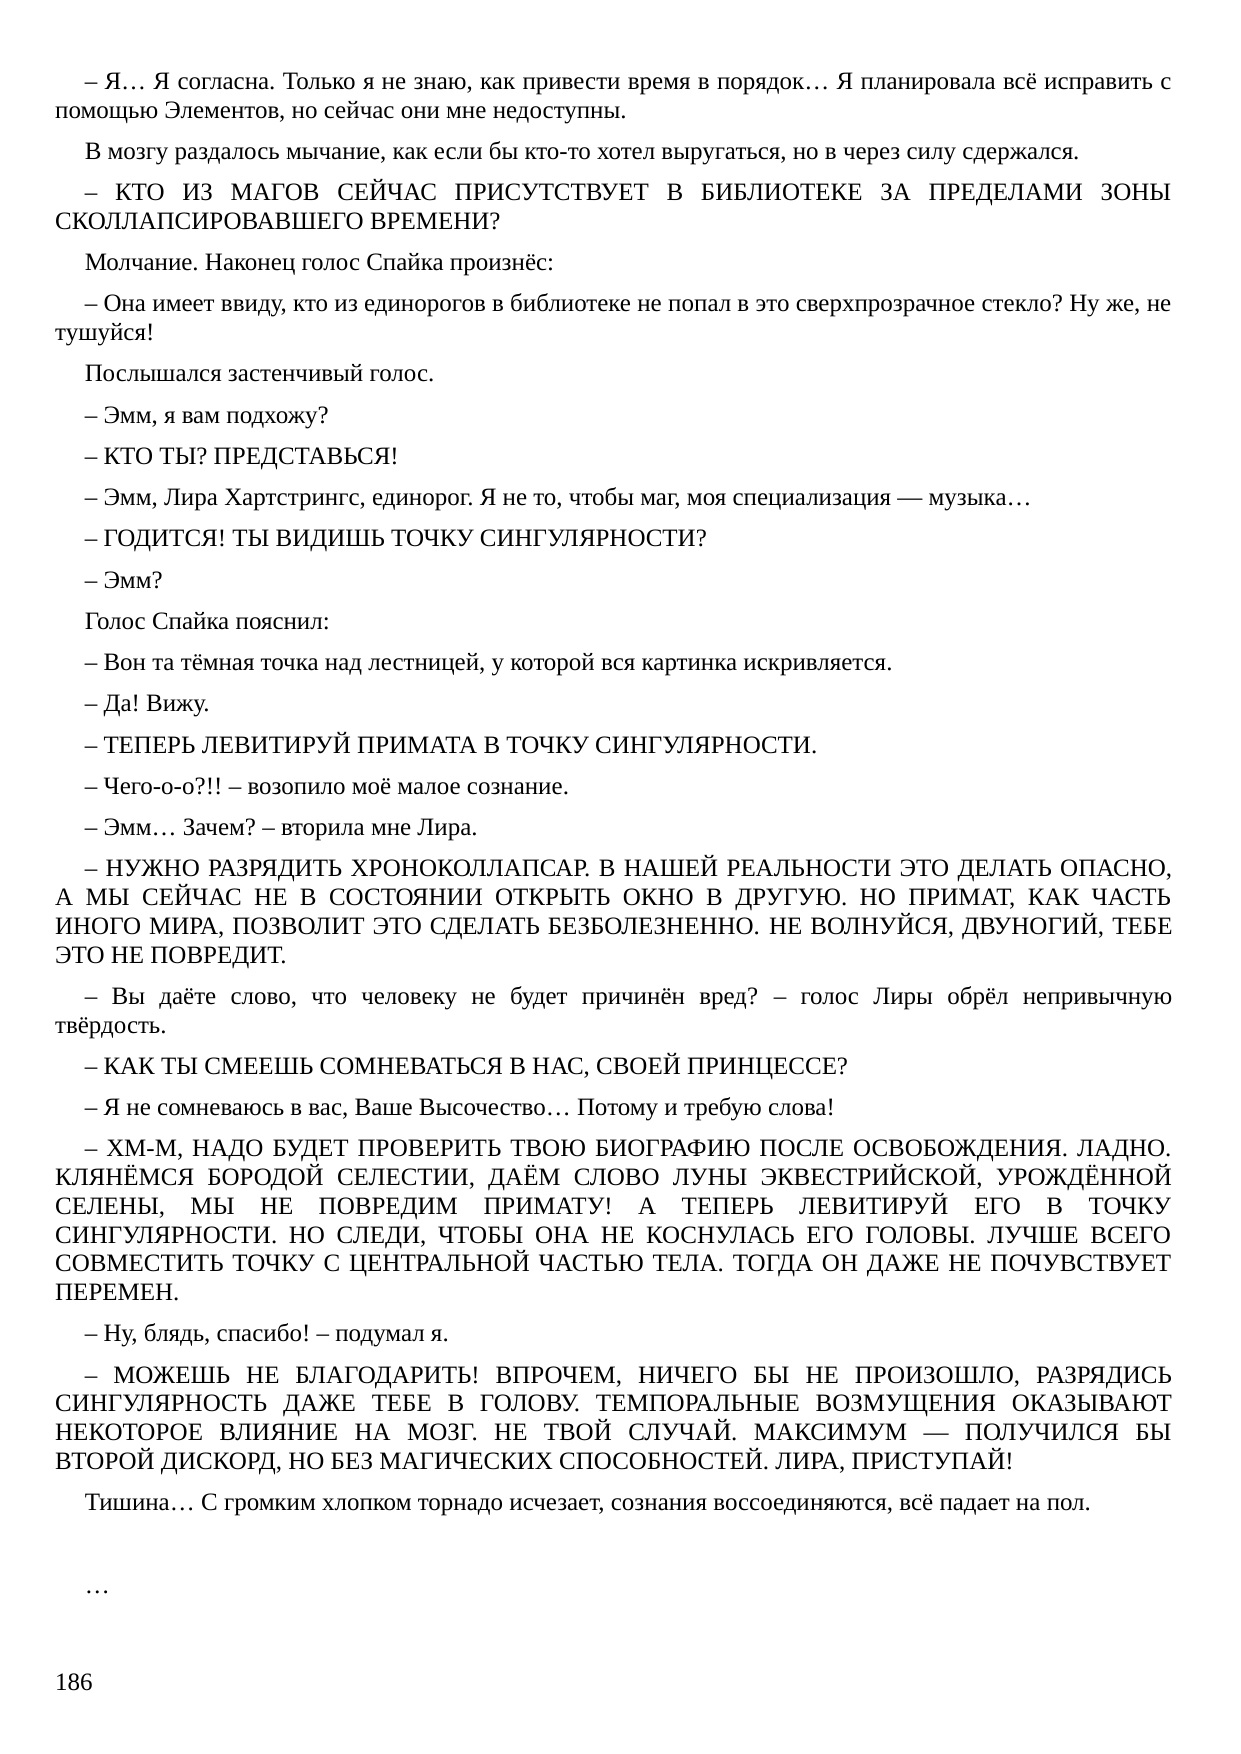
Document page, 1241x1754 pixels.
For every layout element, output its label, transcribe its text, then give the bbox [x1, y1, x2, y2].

text – МОЖЕШЬ НЕ БЛАГОДАРИТЬ! ВПРОЧЕМ, НИЧЕГО БЫ НЕ ПРОИЗОШЛО, РАЗРЯДИСЬ СИНГУЛЯРНОСТЬ ДАЖЕ ТЕБЕ В ГОЛОВУ. ТЕМПОРАЛЬНЫЕ ВОЗМУЩЕНИЯ ОКАЗЫВАЮТ НЕКОТОРОЕ ВЛИЯНИЕ НА МОЗГ. НЕ ТВОЙ СЛУЧАЙ. МАКСИМУМ — ПОЛУЧИЛСЯ БЫ ВТОРОЙ ДИСКОРД, НО БЕЗ МАГИЧЕСКИХ СПОСОБНОСТЕЙ. ЛИРА, ПРИСТУПАЙ! [55, 1360, 1173, 1475]
text Тишина… С громким хлопком торнадо исчезает, сознания воссоединяются, всё падает на пол. [55, 1487, 1173, 1516]
text – ТЕПЕРЬ ЛЕВИТИРУЙ ПРИМАТА В ТОЧКУ СИНГУЛЯРНОСТИ. [55, 730, 1173, 758]
text – Эмм… Зачем? – вторила мне Лира. [55, 812, 1173, 841]
text – Она имеет ввиду, кто из единорогов в библиотеке не попал в это сверхпрозрачное стекло? Ну же, не тушуйся! [55, 288, 1173, 346]
text – Чего-о-о?!! – возопило моё малое сознание. [55, 771, 1173, 800]
text … [55, 1570, 1173, 1598]
text – Эмм? [55, 565, 1173, 593]
text – НУЖНО РАЗРЯДИТЬ ХРОНОКОЛЛАПСАР. В НАШЕЙ РЕАЛЬНОСТИ ЭТО ДЕЛАТЬ ОПАСНО, А МЫ СЕЙЧАС НЕ В СОСТОЯНИИ ОТКРЫТЬ ОКНО В ДРУГУЮ. НО ПРИМАТ, КАК ЧАСТЬ ИНОГО МИРА, ПОЗВОЛИТ ЭТО СДЕЛАТЬ БЕЗБОЛЕЗНЕННО. НЕ ВОЛНУЙСЯ, ДВУНОГИЙ, ТЕБЕ ЭТО НЕ ПОВРЕДИТ. [55, 853, 1173, 968]
text – Вы даёте слово, что человеку не будет причинён вред? – голос Лиры обрёл непривычную твёрдость. [55, 981, 1173, 1038]
text – КТО ИЗ МАГОВ СЕЙЧАС ПРИСУТСТВУЕТ В БИБЛИОТЕКЕ ЗА ПРЕДЕЛАМИ ЗОНЫ СКОЛЛАПСИРОВАВШЕГО ВРЕМЕНИ? [55, 177, 1173, 235]
text – ХМ-М, НАДО БУДЕТ ПРОВЕРИТЬ ТВОЮ БИОГРАФИЮ ПОСЛЕ ОСВОБОЖДЕНИЯ. ЛАДНО. КЛЯНЁМСЯ БОРОДОЙ СЕЛЕСТИИ, ДАЁМ СЛОВО ЛУНЫ ЭКВЕСТРИЙСКОЙ, УРОЖДЁННОЙ СЕЛЕНЫ, МЫ НЕ ПОВРЕДИМ ПРИМАТУ! А ТЕПЕРЬ ЛЕВИТИРУЙ ЕГО В ТОЧКУ СИНГУЛЯРНОСТИ. НО СЛЕДИ, ЧТОБЫ ОНА НЕ КОСНУЛАСЬ ЕГО ГОЛОВЫ. ЛУЧШЕ ВСЕГО СОВМЕСТИТЬ ТОЧКУ С ЦЕНТРАЛЬНОЙ ЧАСТЬЮ ТЕЛА. ТОГДА ОН ДАЖЕ НЕ ПОЧУВСТВУЕТ ПЕРЕМЕН. [55, 1133, 1173, 1306]
text – Вон та тёмная точка над лестницей, у которой вся картинка искривляется. [55, 647, 1173, 676]
text – ГОДИТСЯ! ТЫ ВИДИШЬ ТОЧКУ СИНГУЛЯРНОСТИ? [55, 523, 1173, 552]
text – Эмм, Лира Хартстрингс, единорог. Я не то, чтобы маг, моя специализация — музыка… [55, 482, 1173, 511]
text – Да! Вижу. [55, 688, 1173, 717]
text Молчание. Наконец голос Спайка произнёс: [55, 247, 1173, 276]
text – КАК ТЫ СМЕЕШЬ СОМНЕВАТЬСЯ В НАС, СВОЕЙ ПРИНЦЕССЕ? [55, 1051, 1173, 1080]
text Послышался застенчивый голос. [55, 358, 1173, 387]
text – КТО ТЫ? ПРЕДСТАВЬСЯ! [55, 441, 1173, 470]
text – Эмм, я вам подхожу? [55, 400, 1173, 428]
text В мозгу раздалось мычание, как если бы кто-то хотел выругаться, но в через силу сдержался. [55, 136, 1173, 165]
text – Я не сомневаюсь в вас, Ваше Высочество… Потому и требую слова! [55, 1092, 1173, 1121]
text – Я… Я согласна. Только я не знаю, как привести время в порядок… Я планировала всё исправить с помощью Элементов, но сейчас они мне недоступны. [55, 66, 1173, 123]
text – Ну, блядь, спасибо! – подумал я. [55, 1318, 1173, 1347]
text Голос Спайка пояснил: [55, 606, 1173, 635]
